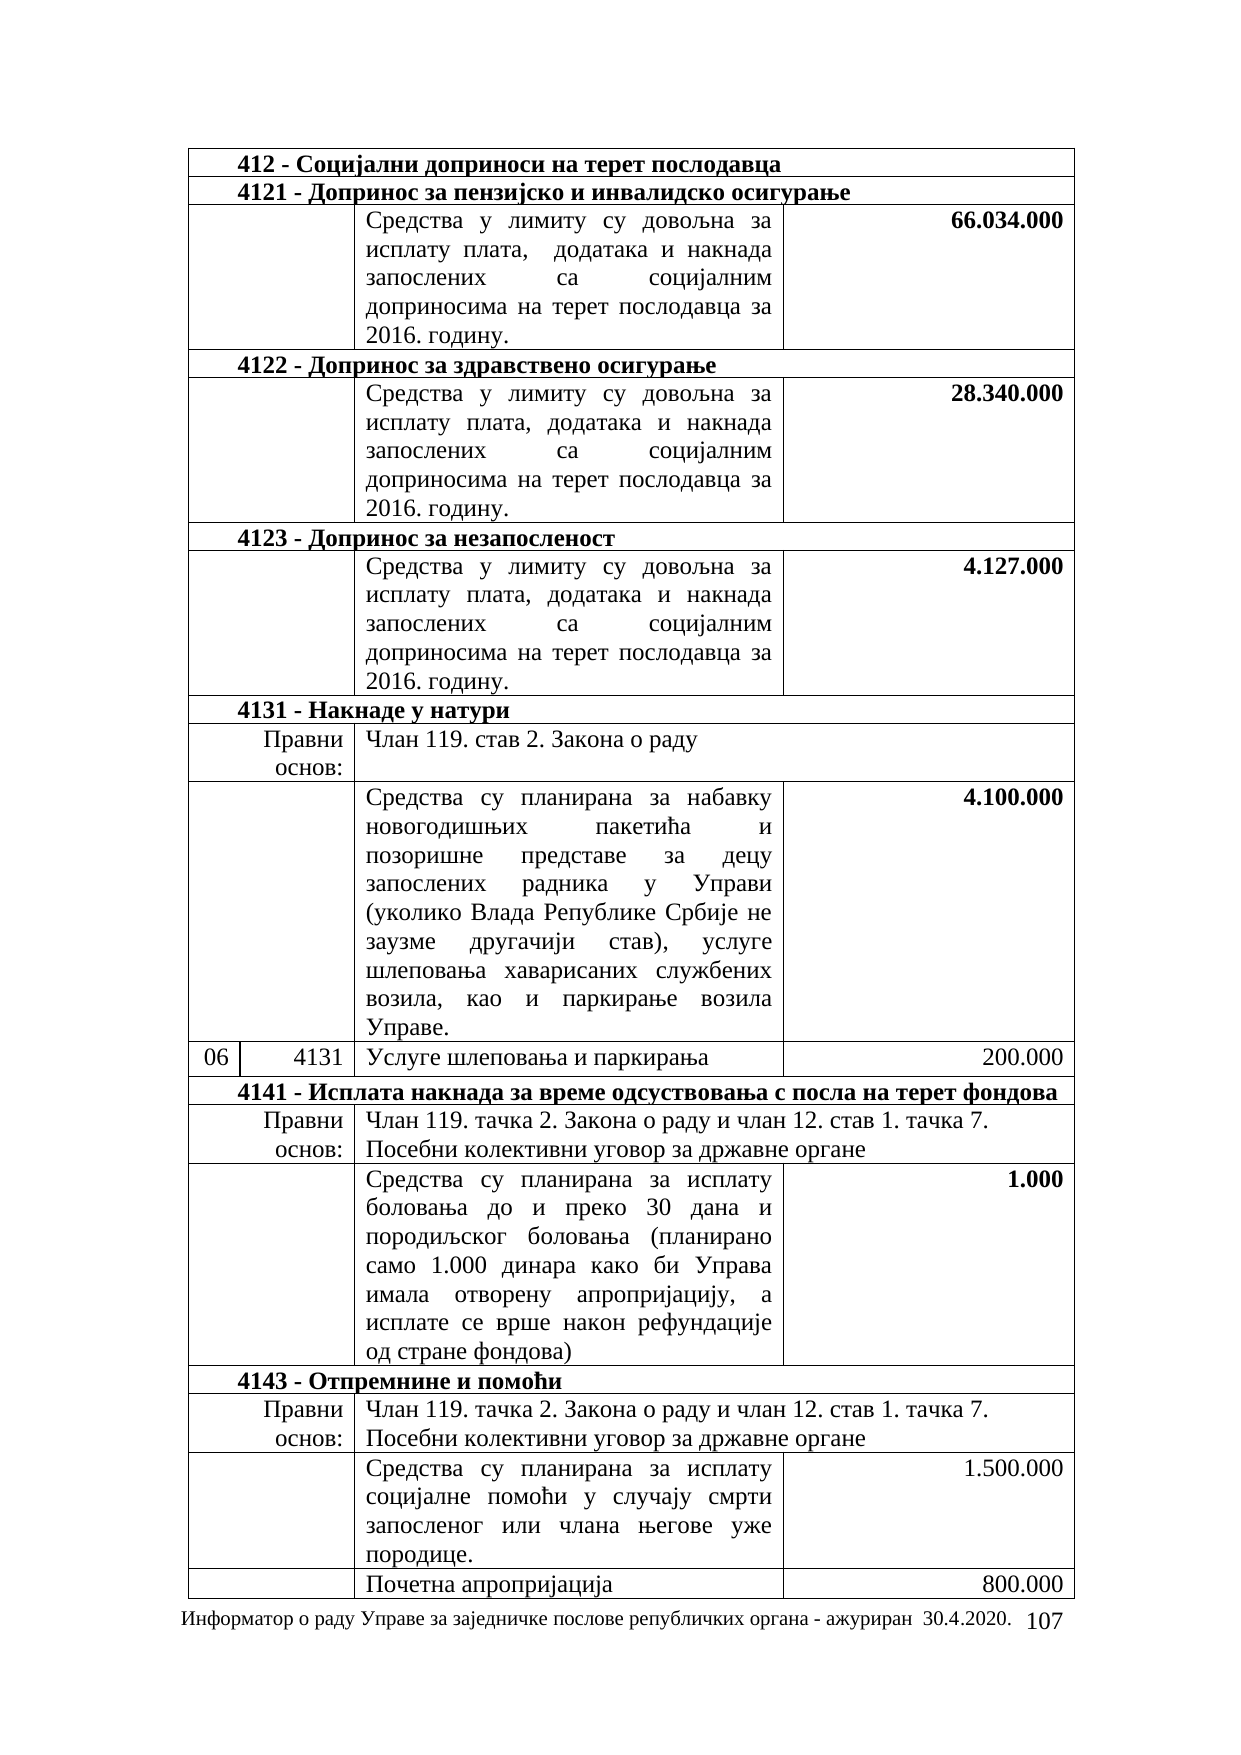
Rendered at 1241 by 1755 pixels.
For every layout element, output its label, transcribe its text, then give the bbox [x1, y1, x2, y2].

table_cell Средства у лимиту су довољна за исплату плата, додатака и накнада запослених са социјалним доприносима на терет послодавца за 2016. годину. [355, 205, 783, 349]
table_cell Правни основ: [189, 1105, 354, 1163]
table_cell 1.500.000 [784, 1453, 1074, 1568]
table_cell [189, 551, 354, 694]
table_cell 28.340.000 [784, 378, 1074, 522]
table_cell 66.034.000 [784, 205, 1074, 349]
table_cell 200.000 [784, 1042, 1074, 1076]
table_cell 06 [189, 1042, 239, 1076]
table_cell 4143 - Отпремнине и помоћи [189, 1366, 1074, 1393]
table_cell Члан 119. став 2. Закона о раду [355, 724, 1074, 781]
table_cell [189, 1569, 354, 1597]
table_cell 800.000 [784, 1569, 1074, 1597]
table_cell Услуге шлеповања и паркирања [355, 1042, 783, 1076]
table_cell Правни основ: [189, 1394, 354, 1452]
table_cell Правни основ: [189, 724, 354, 781]
table_cell 4122 - Допринос за здравствено осигурање [189, 350, 1074, 377]
table_cell Члан 119. тачка 2. Закона о раду и члан 12. став 1. тачка 7. Посебни колективни уговор за државне органе [355, 1394, 1074, 1452]
table_cell [189, 378, 354, 522]
table_cell Средства су планирана за исплату социјалне помоћи у случају смрти запосленог или члана његове уже породице. [355, 1453, 783, 1568]
table_cell [189, 782, 354, 1041]
table_cell 4.100.000 [784, 782, 1074, 1041]
table_cell 4131 [241, 1042, 354, 1076]
table_cell 4131 - Накнаде у натури [189, 696, 1074, 723]
table_cell 4123 - Допринос за незапосленост [189, 523, 1074, 550]
table_cell 4121 - Допринос за пензијско и инвалидско осигурање [189, 177, 1074, 204]
table_cell Члан 119. тачка 2. Закона о раду и члан 12. став 1. тачка 7. Посебни колективни уговор за државне органе [355, 1105, 1074, 1163]
table_cell Средства су планирана за набавку новогодишњих пакетића и позоришне представе за децу запослених радника у Управи (уколико Влада Републике Србије не заузме другачији став), услуге шлеповања хаварисаних службених возила, као и паркирање возила Управе. [355, 782, 783, 1041]
table_cell Средства су планирана за исплату боловања до и преко 30 дана и породиљског боловања (планирано само 1.000 динара како би Управа имала отворену апропријацију, а исплате се врше након рефундације од стране фондова) [355, 1164, 783, 1365]
table_cell 4.127.000 [784, 551, 1074, 694]
table_cell Средства у лимиту су довољна за исплату плата, додатака и накнада запослених са социјалним доприносима на терет послодавца за 2016. годину. [355, 378, 783, 522]
table_cell [189, 205, 354, 349]
table_cell [189, 1164, 354, 1365]
table_cell 412 - Социјални доприноси на терет послодавца [189, 149, 1074, 176]
table_cell [189, 1453, 354, 1568]
table_cell 1.000 [784, 1164, 1074, 1365]
table_cell Почетна апропријација [355, 1569, 783, 1597]
table_cell Средства у лимиту су довољна за исплату плата, додатака и накнада запослених са социјалним доприносима на терет послодавца за 2016. годину. [355, 551, 783, 694]
table_cell 4141 - Исплата накнада за време одсуствовања с посла на терет фондова [189, 1077, 1074, 1104]
